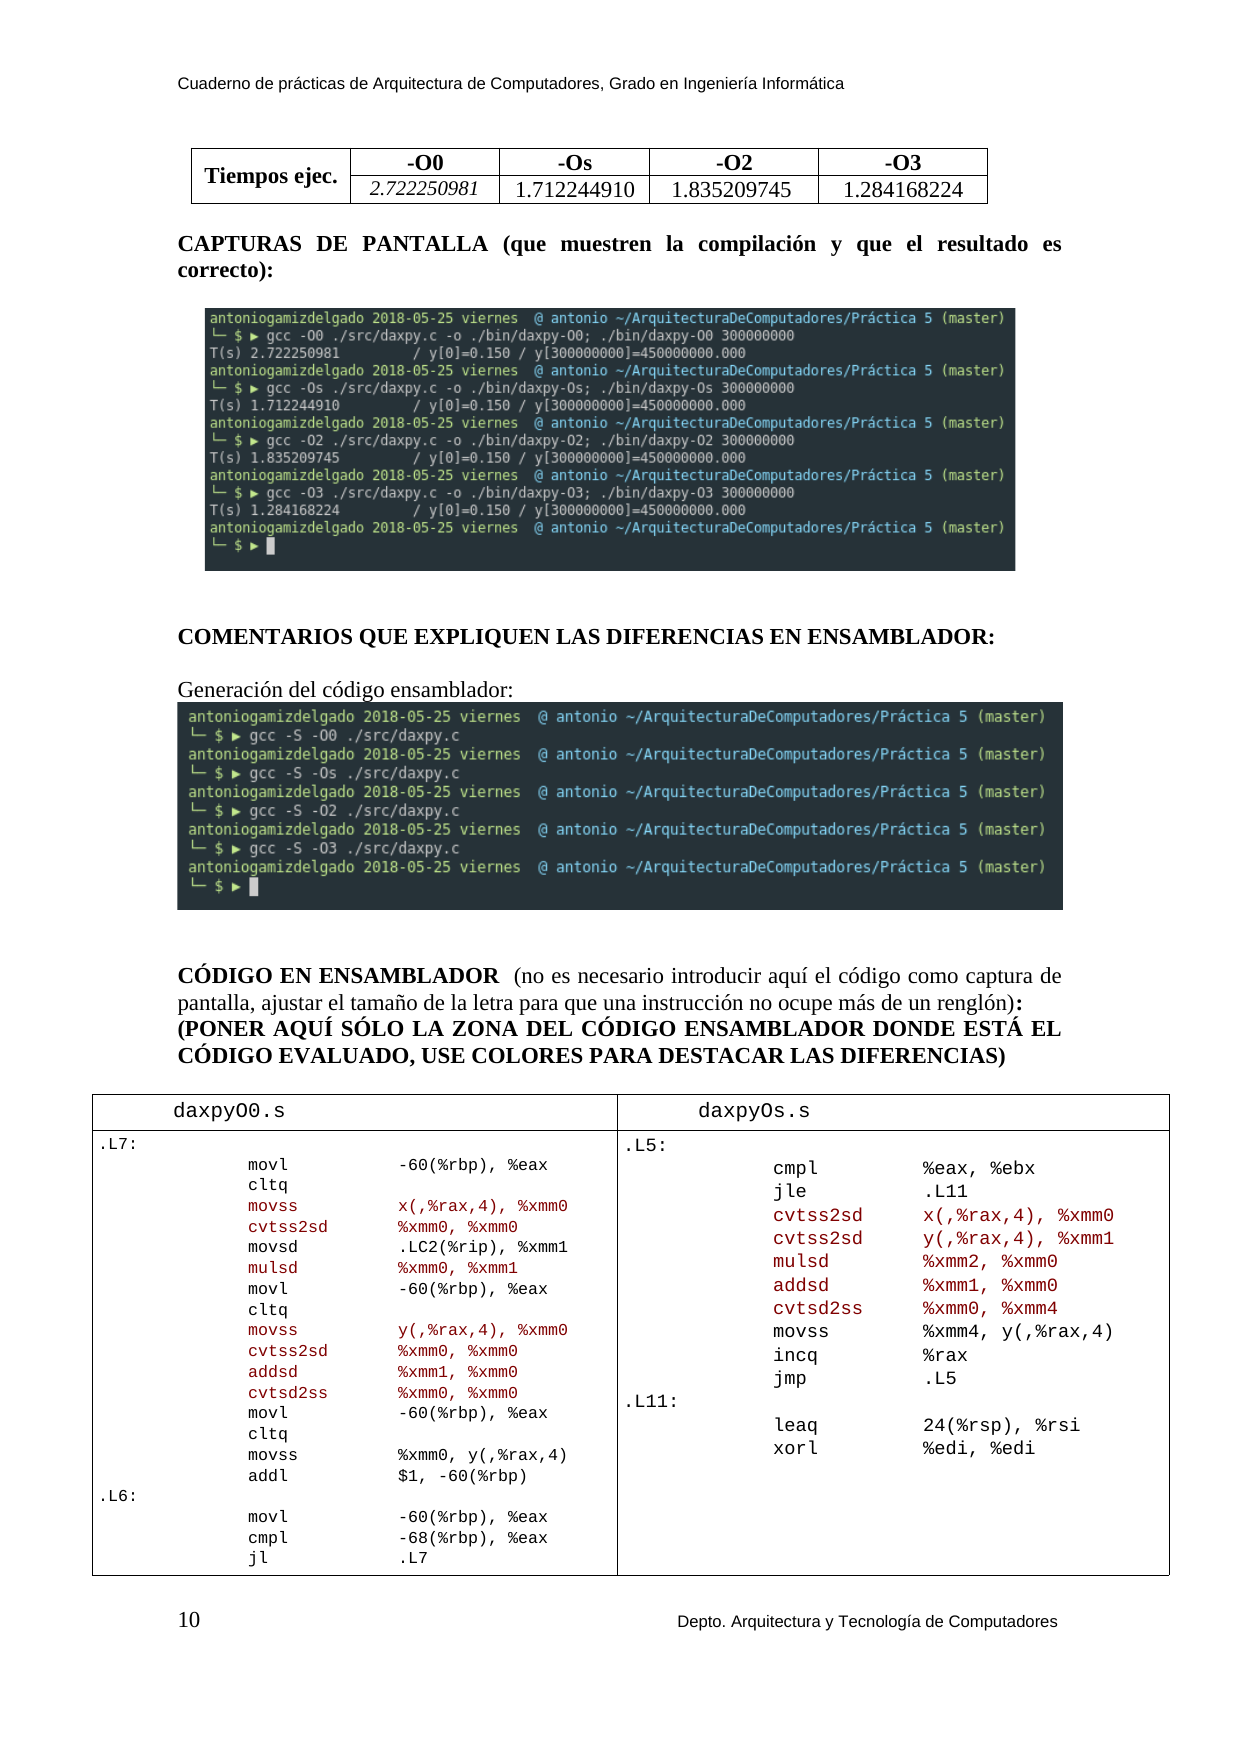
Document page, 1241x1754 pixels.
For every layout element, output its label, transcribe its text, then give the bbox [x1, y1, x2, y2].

table_cell .L5: cmpl %eax, %ebx jle .L11 cvtss2sd x(,%rax,4), %xmm0 cvtss2sd y(,%rax,4), %xmm1 mulsd %xmm2, %xmm0 addsd %xmm1, %xmm0 cvtsd2ss %xmm0, %xmm4 movss %xmm4, y(,%rax,4) incq %rax jmp .L5 .L11: leaq 24(%rsp), %rsi xorl %edi, %edi [618, 1131, 1169, 1574]
table_cell 1.284168224 [819, 176, 987, 202]
table_header daxpyOs.s [618, 1095, 1169, 1129]
table_cell .L7: movl -60(%rbp), %eax cltq movss x(,%rax,4), %xmm0 cvtss2sd %xmm0, %xmm0 movsd .LC2(%rip), %xmm1 mulsd %xmm0, %xmm1 movl -60(%rbp), %eax cltq movss y(,%rax,4), %xmm0 cvtss2sd %xmm0, %xmm0 addsd %xmm1, %xmm0 cvtsd2ss %xmm0, %xmm0 movl -60(%rbp), %eax cltq movss %xmm0, y(,%rax,4) addl $1, -60(%rbp) .L6: movl -60(%rbp), %eax cmpl -68(%rbp), %eax jl .L7 [93, 1131, 617, 1574]
text CÓDIGO EN ENSAMBLADOR (no es necesario introducir aquí el código como captura de pantalla, ajustar el tamaño de la letra para que una instrucción no ocupe más de un renglón): [177, 963, 1063, 1015]
table_header -Os [500, 149, 649, 175]
table_header Tiempos ejec. [192, 149, 350, 202]
text (PONER AQUÍ SÓLO LA ZONA DEL CÓDIGO ENSAMBLADOR DONDE ESTÁ EL CÓDIGO EVALUADO, USE COLORES PARA DESTACAR LAS DIFERENCIAS) [177, 1015, 1063, 1068]
table_cell 1.712244910 [500, 176, 649, 202]
table_header -O2 [650, 149, 818, 175]
text Generación del código ensamblador: [177, 676, 1063, 702]
text COMENTARIOS QUE EXPLIQUEN LAS DIFERENCIAS EN ENSAMBLADOR: [177, 623, 1063, 650]
table_cell 2.722250981 [351, 176, 499, 202]
picture [177, 702, 1063, 910]
table_header daxpyO0.s [93, 1095, 617, 1129]
table_header -O3 [819, 149, 987, 175]
table_cell 1.835209745 [650, 176, 818, 202]
text CAPTURAS DE PANTALLA (que muestren la compilación y que el resultado es correcto): [177, 230, 1063, 283]
table_header -O0 [351, 149, 499, 175]
picture [204, 308, 1016, 571]
